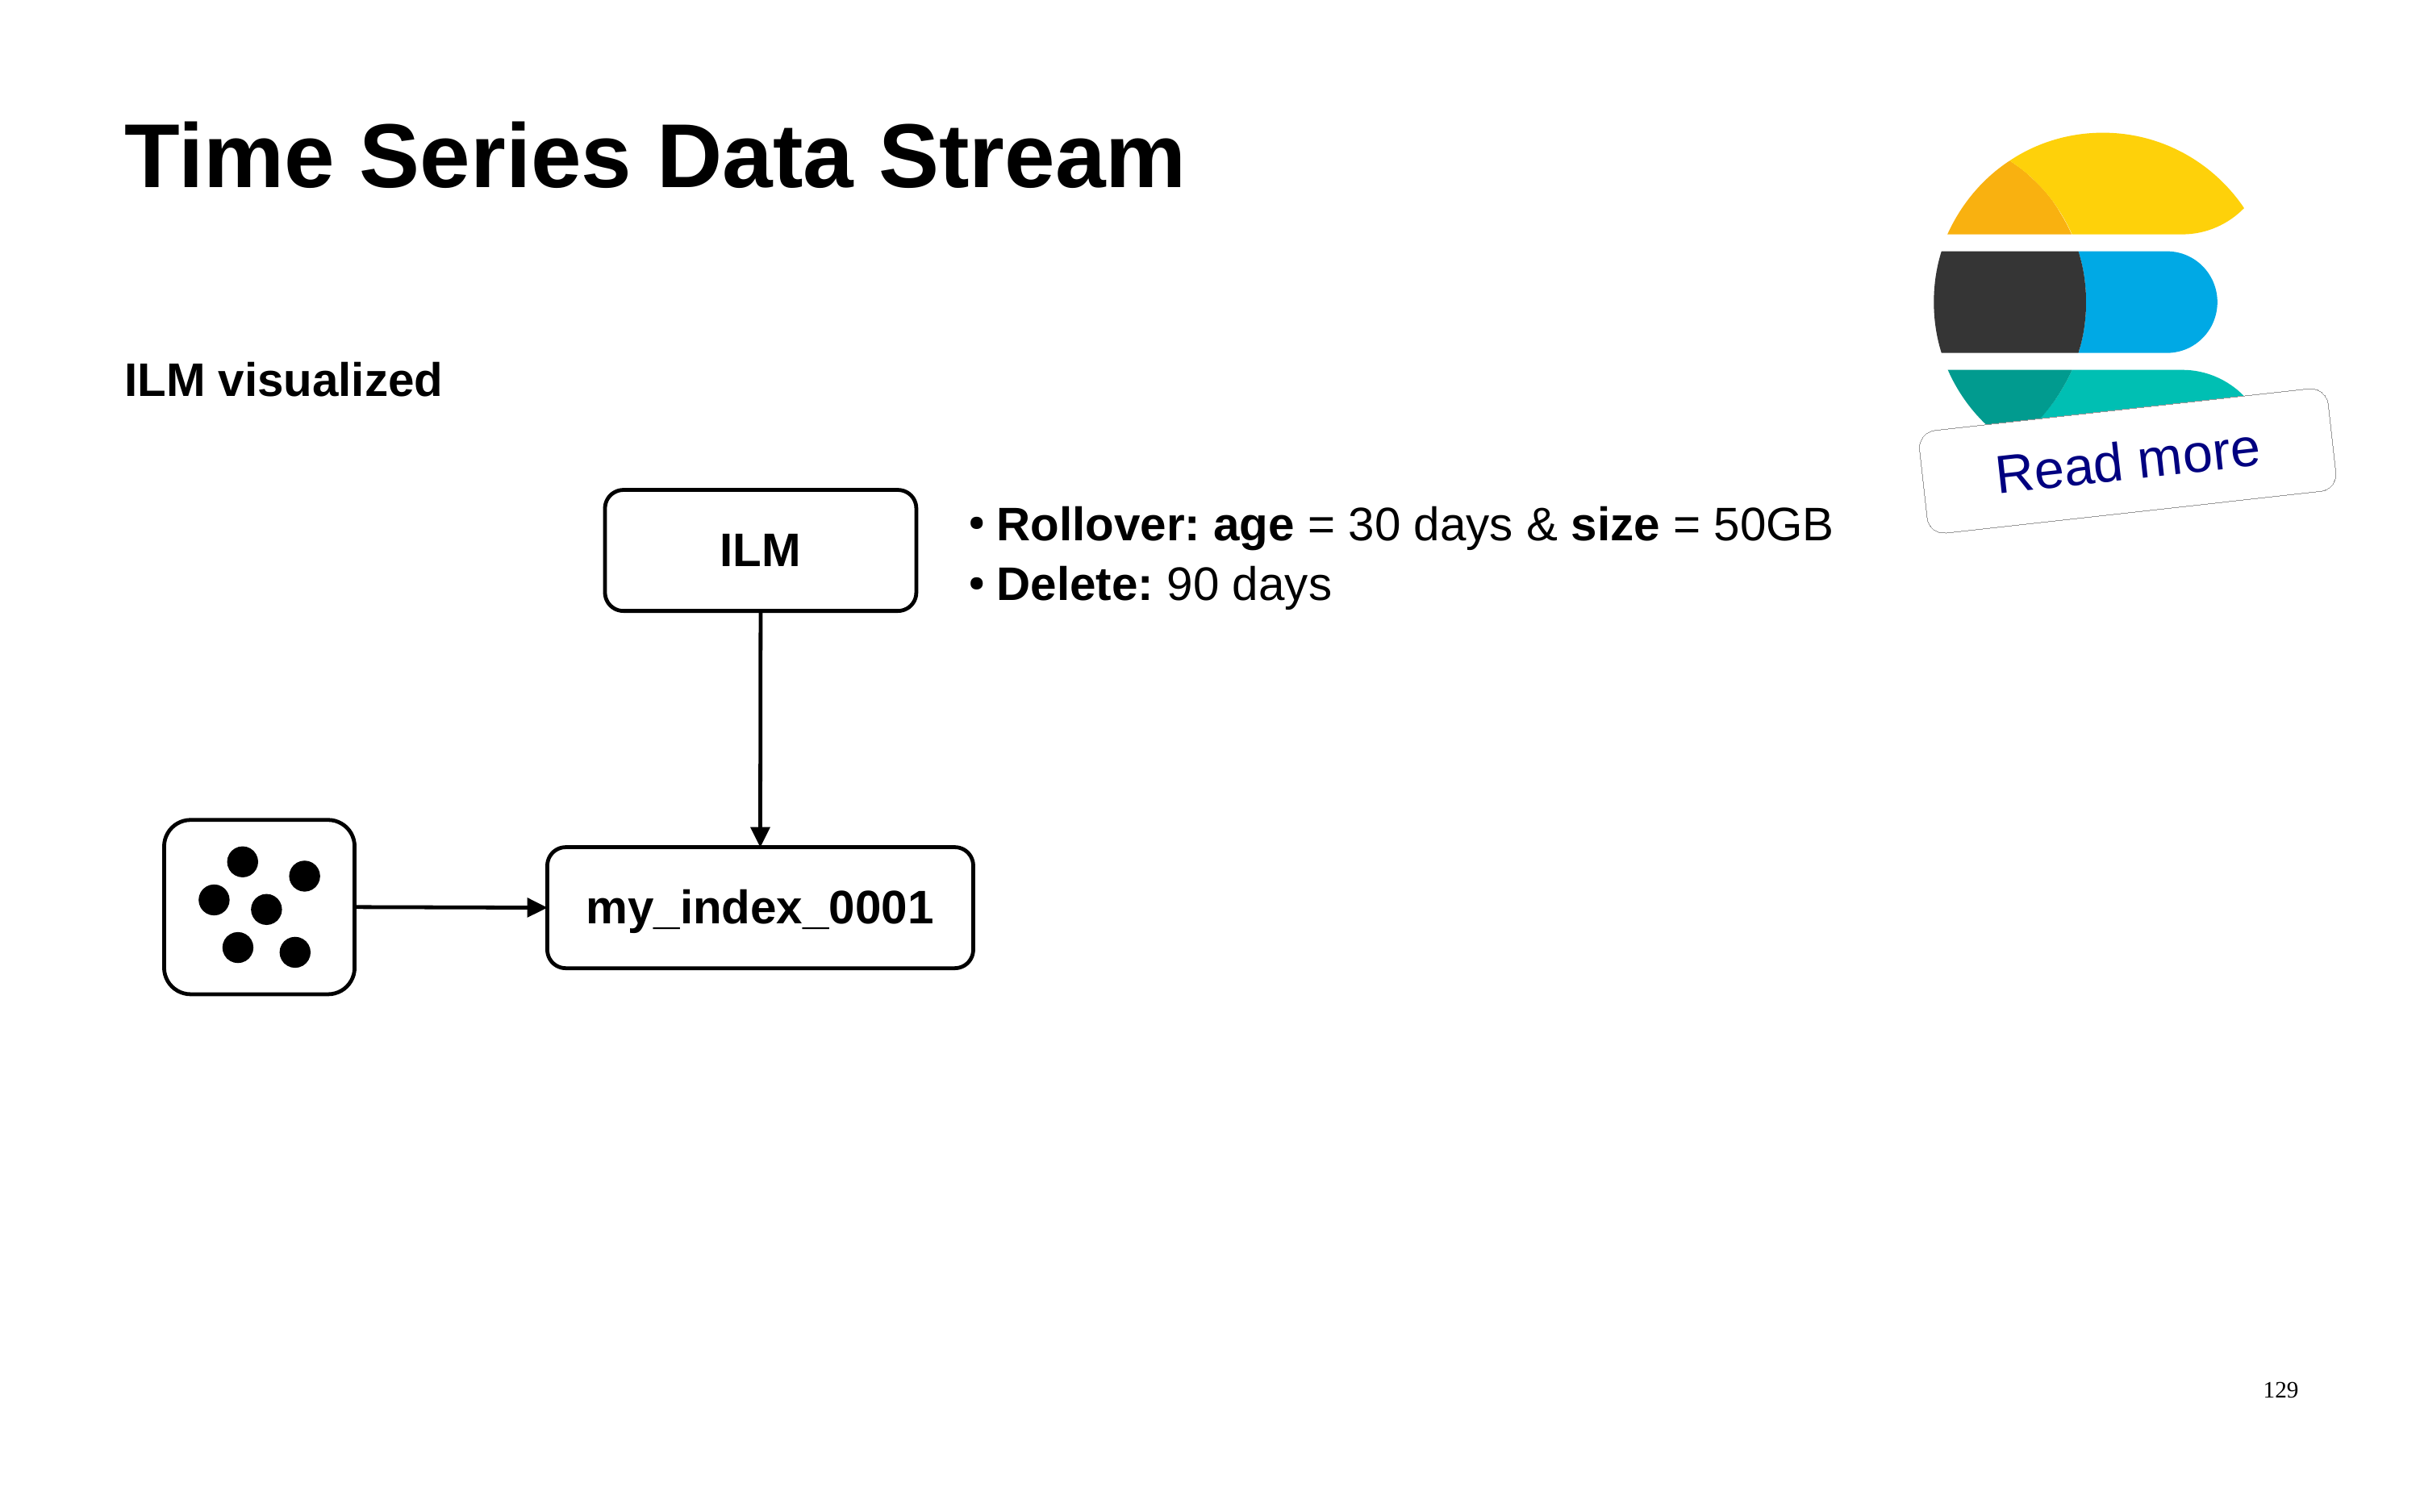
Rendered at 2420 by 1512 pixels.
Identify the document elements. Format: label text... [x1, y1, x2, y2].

text_box [198, 884, 230, 916]
text_box [289, 860, 320, 892]
text_box [227, 846, 259, 877]
text_box [251, 893, 282, 926]
text_box Rollover: age = 30 days & size = 50GB Delete: 90 days [956, 465, 1847, 635]
text_box [222, 931, 254, 964]
picture [1890, 111, 2290, 498]
text_box Read more [1919, 389, 2336, 534]
text_box ILM visualized [112, 322, 521, 413]
text_box Time Series Data Stream [112, 61, 1641, 251]
text_box ILM [605, 489, 916, 611]
text_box [279, 936, 311, 968]
text_box my_index_0001 [547, 847, 974, 968]
